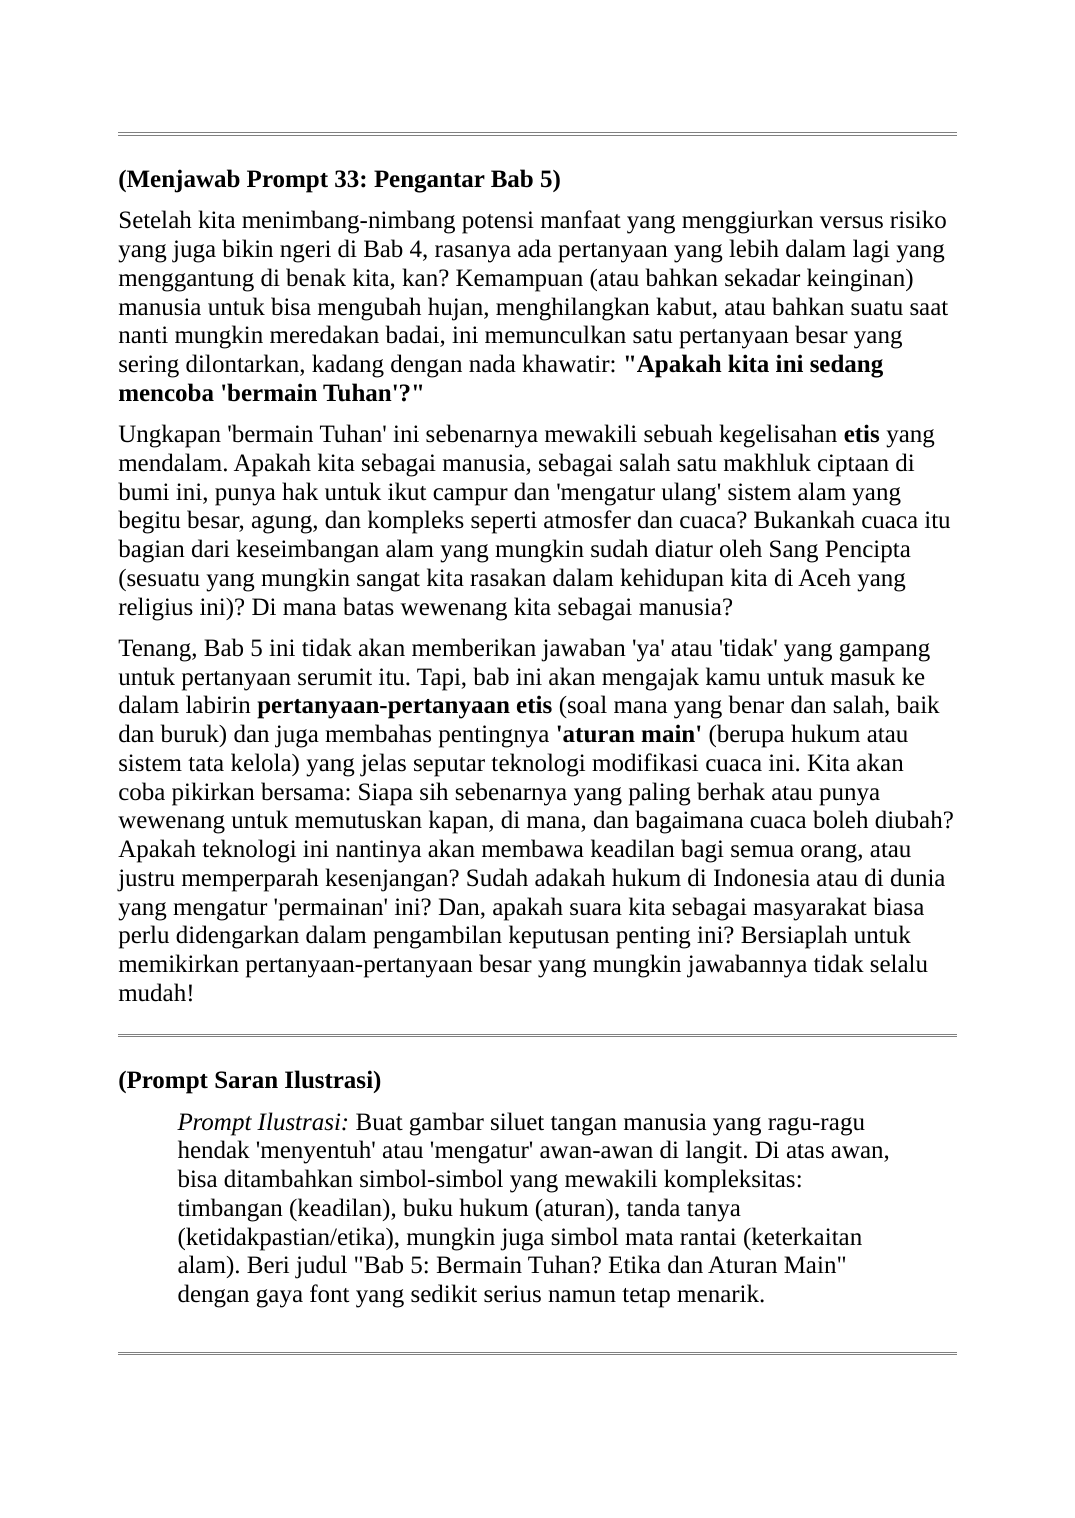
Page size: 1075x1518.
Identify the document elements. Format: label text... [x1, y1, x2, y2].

text (Menjawab Prompt 33: Pengantar Bab 5) [118, 164, 957, 193]
text Setelah kita menimbang-nimbang potensi manfaat yang menggiurkan versus risiko yang juga bikin ngeri di Bab 4, rasanya ada pertanyaan yang lebih dalam lagi yang menggantung di benak kita, kan? Kemampuan (atau bahkan sekadar keinginan) manusia untuk bisa mengubah hujan, menghilangkan kabut, atau bahkan suatu saat nanti mungkin meredakan badai, ini memunculkan satu pertanyaan besar yang sering dilontarkan, kadang dengan nada khawatir: "Apakah kita ini sedang mencoba 'bermain Tuhan'?" [118, 206, 957, 407]
text Prompt Ilustrasi: Buat gambar siluet tangan manusia yang ragu-ragu hendak 'menyentuh' atau 'mengatur' awan-awan di langit. Di atas awan, bisa ditambahkan simbol-simbol yang mewakili kompleksitas: timbangan (keadilan), buku hukum (aturan), tanda tanya (ketidakpastian/etika), mungkin juga simbol mata rantai (keterkaitan alam). Beri judul "Bab 5: Bermain Tuhan? Etika dan Aturan Main" dengan gaya font yang sedikit serius namun tetap menarik. [177, 1107, 898, 1308]
text Tenang, Bab 5 ini tidak akan memberikan jawaban 'ya' atau 'tidak' yang gampang untuk pertanyaan serumit itu. Tapi, bab ini akan mengajak kamu untuk masuk ke dalam labirin pertanyaan-pertanyaan etis (soal mana yang benar dan salah, baik dan buruk) dan juga membahas pentingnya 'aturan main' (berupa hukum atau sistem tata kelola) yang jelas seputar teknologi modifikasi cuaca ini. Kita akan coba pikirkan bersama: Siapa sih sebenarnya yang paling berhak atau punya wewenang untuk memutuskan kapan, di mana, dan bagaimana cuaca boleh diubah? Apakah teknologi ini nantinya akan membawa keadilan bagi semua orang, atau justru memperparah kesenjangan? Sudah adakah hukum di Indonesia atau di dunia yang mengatur 'permainan' ini? Dan, apakah suara kita sebagai masyarakat biasa perlu didengarkan dalam pengambilan keputusan penting ini? Bersiaplah untuk memikirkan pertanyaan-pertanyaan besar yang mungkin jawabannya tidak selalu mudah! [118, 633, 957, 1007]
text Ungkapan 'bermain Tuhan' ini sebenarnya mewakili sebuah kegelisahan etis yang mendalam. Apakah kita sebagai manusia, sebagai salah satu makhluk ciptaan di bumi ini, punya hak untuk ikut campur dan 'mengatur ulang' sistem alam yang begitu besar, agung, dan kompleks seperti atmosfer dan cuaca? Bukankah cuaca itu bagian dari keseimbangan alam yang mungkin sudah diatur oleh Sang Pencipta (sesuatu yang mungkin sangat kita rasakan dalam kehidupan kita di Aceh yang religius ini)? Di mana batas wewenang kita sebagai manusia? [118, 419, 957, 621]
text (Prompt Saran Ilustrasi) [118, 1065, 957, 1094]
